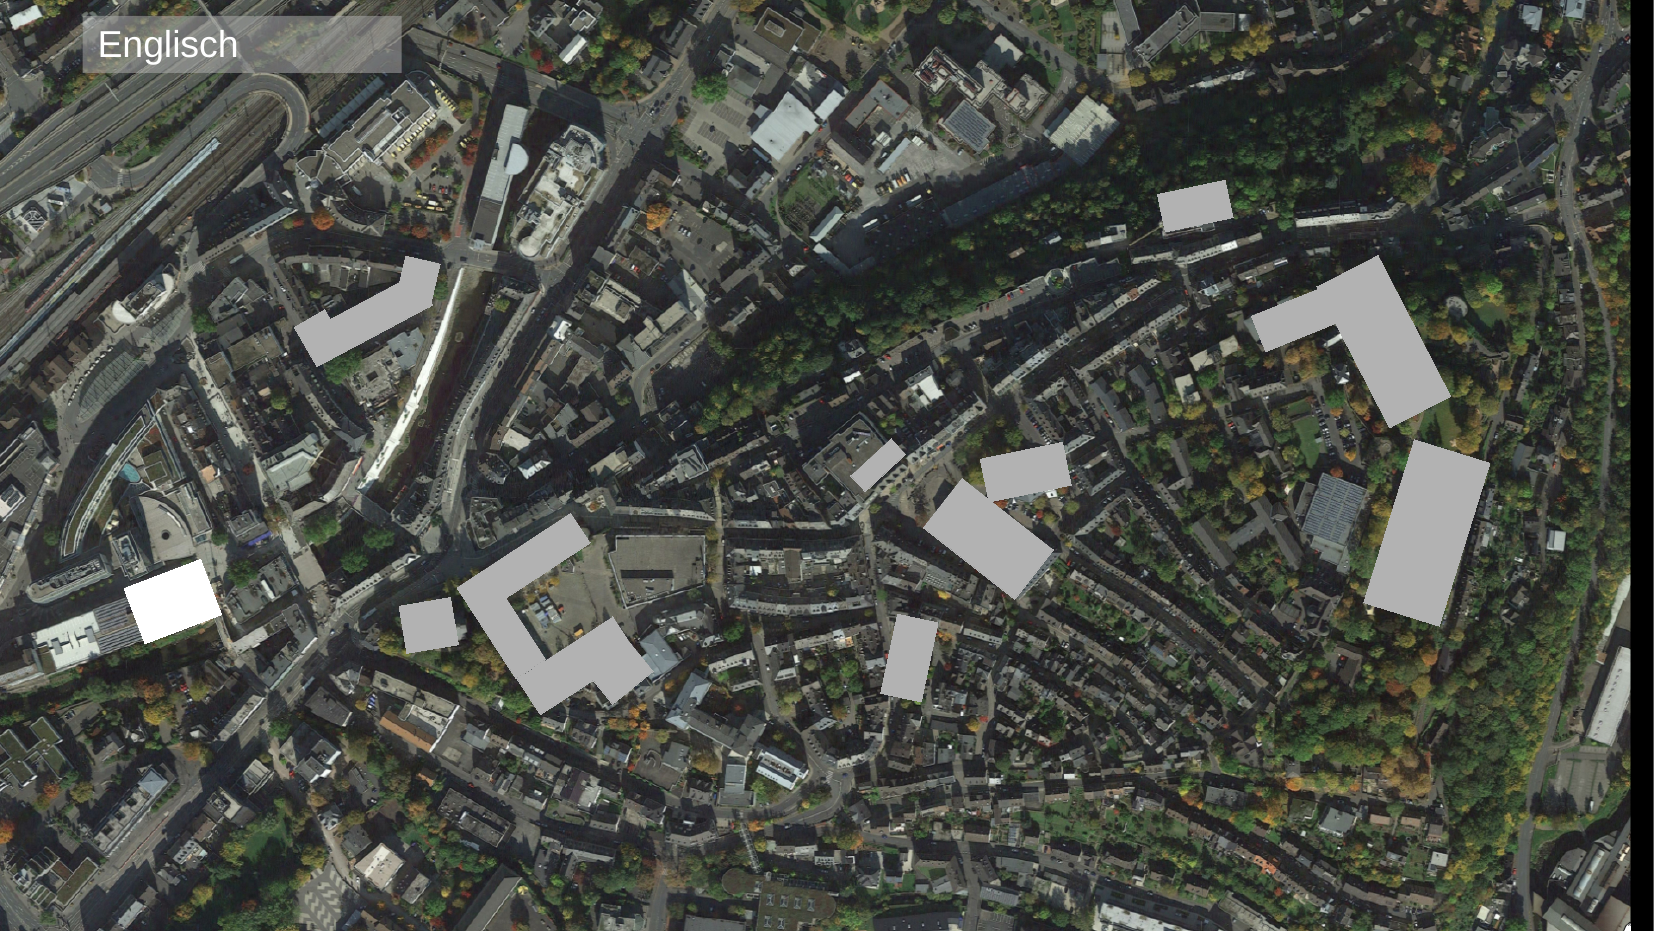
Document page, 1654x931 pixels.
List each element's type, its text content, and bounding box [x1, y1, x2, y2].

text_box [850, 438, 906, 492]
text_box [124, 559, 222, 644]
text_box [1363, 439, 1490, 627]
text_box [880, 614, 938, 702]
text_box [399, 597, 459, 654]
text_box [294, 256, 441, 367]
text_box [1251, 255, 1451, 428]
text_box [923, 442, 1072, 600]
text_box [1157, 180, 1234, 232]
text_box [457, 513, 654, 715]
picture [0, 0, 1654, 931]
text_box Englisch [82, 15, 402, 73]
